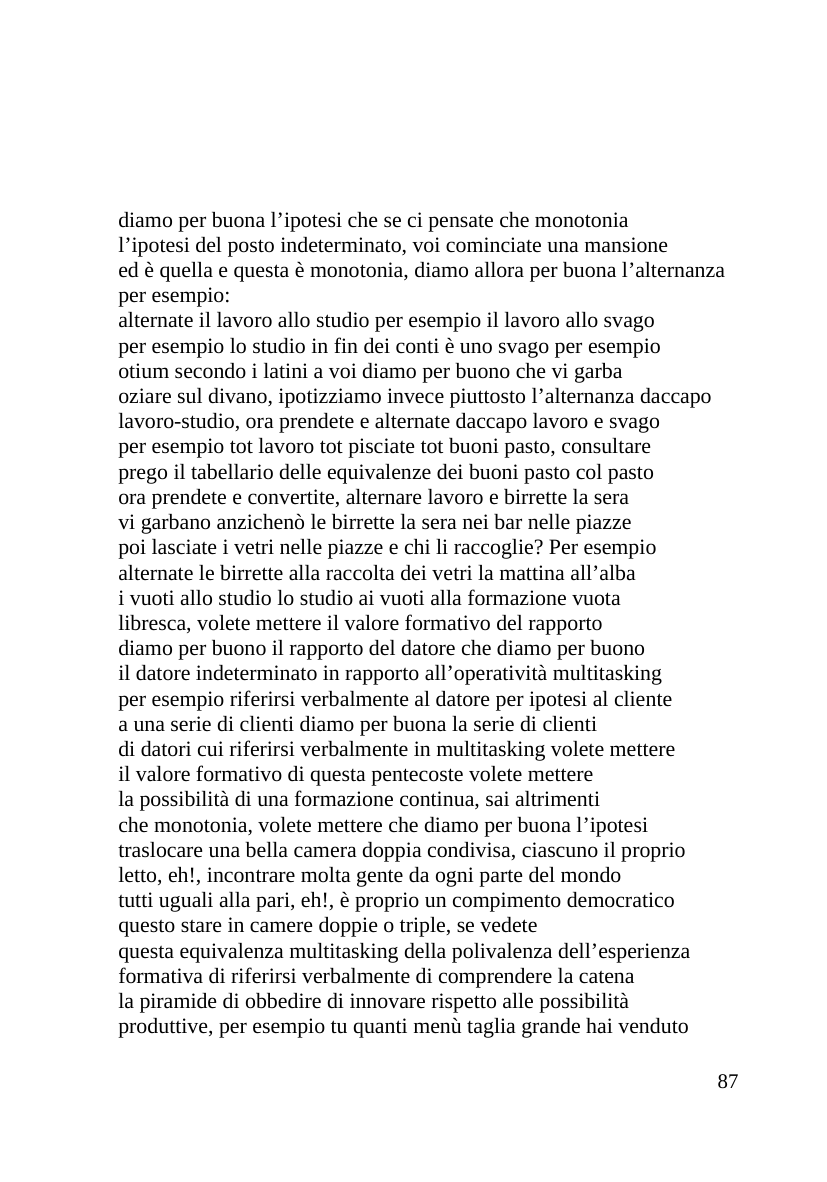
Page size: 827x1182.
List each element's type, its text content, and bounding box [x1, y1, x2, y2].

text di datori cui riferirsi verbalmente in multitasking volete mettere [88, 736, 738, 761]
text diamo per buono il rapporto del datore che diamo per buono [88, 635, 738, 660]
text ora prendete e convertite, alternare lavoro e birrette la sera [88, 484, 738, 509]
text lavoro-studio, ora prendete e alternate daccapo lavoro e svago [88, 408, 738, 433]
text alternate il lavoro allo studio per esempio il lavoro allo svago [88, 307, 738, 333]
text produttive, per esempio tu quanti menù taglia grande hai venduto [88, 1013, 738, 1038]
text la piramide di obbedire di innovare rispetto alle possibilità [88, 988, 738, 1013]
text che monotonia, volete mettere che diamo per buona l’ipotesi [88, 812, 738, 837]
text traslocare una bella camera doppia condivisa, ciascuno il proprio [88, 837, 738, 862]
text per esempio riferirsi verbalmente al datore per ipotesi al cliente [88, 686, 738, 711]
text l’ipotesi del posto indeterminato, voi cominciate una mansione [88, 232, 738, 257]
text prego il tabellario delle equivalenze dei buoni pasto col pasto [88, 459, 738, 484]
text questa equivalenza multitasking della polivalenza dell’esperienza [88, 938, 738, 963]
text diamo per buona l’ipotesi che se ci pensate che monotonia [88, 207, 738, 232]
text alternate le birrette alla raccolta dei vetri la mattina all’alba [88, 559, 738, 585]
text i vuoti allo studio lo studio ai vuoti alla formazione vuota [88, 585, 738, 610]
text per esempio tot lavoro tot pisciate tot buoni pasto, consultare [88, 433, 738, 459]
text questo stare in camere doppie o triple, se vedete [88, 912, 738, 938]
text ed è quella e questa è monotonia, diamo allora per buona l’alternanza [88, 257, 738, 282]
text la possibilità di una formazione continua, sai altrimenti [88, 786, 738, 812]
text poi lasciate i vetri nelle piazze e chi li raccoglie? Per esempio [88, 534, 738, 559]
text formativa di riferirsi verbalmente di comprendere la catena [88, 963, 738, 988]
text otium secondo i latini a voi diamo per buono che vi garba [88, 358, 738, 383]
text libresca, volete mettere il valore formativo del rapporto [88, 610, 738, 635]
text oziare sul divano, ipotizziamo invece piuttosto l’alternanza daccapo [88, 383, 738, 408]
text a una serie di clienti diamo per buona la serie di clienti [88, 711, 738, 736]
text vi garbano anzichenò le birrette la sera nei bar nelle piazze [88, 509, 738, 534]
text letto, eh!, incontrare molta gente da ogni parte del mondo [88, 862, 738, 887]
text per esempio lo studio in fin dei conti è uno svago per esempio [88, 333, 738, 358]
text il datore indeterminato in rapporto all’operatività multitasking [88, 660, 738, 686]
text per esempio: [88, 282, 738, 307]
text tutti uguali alla pari, eh!, è proprio un compimento democratico [88, 887, 738, 912]
text il valore formativo di questa pentecoste volete mettere [88, 761, 738, 786]
